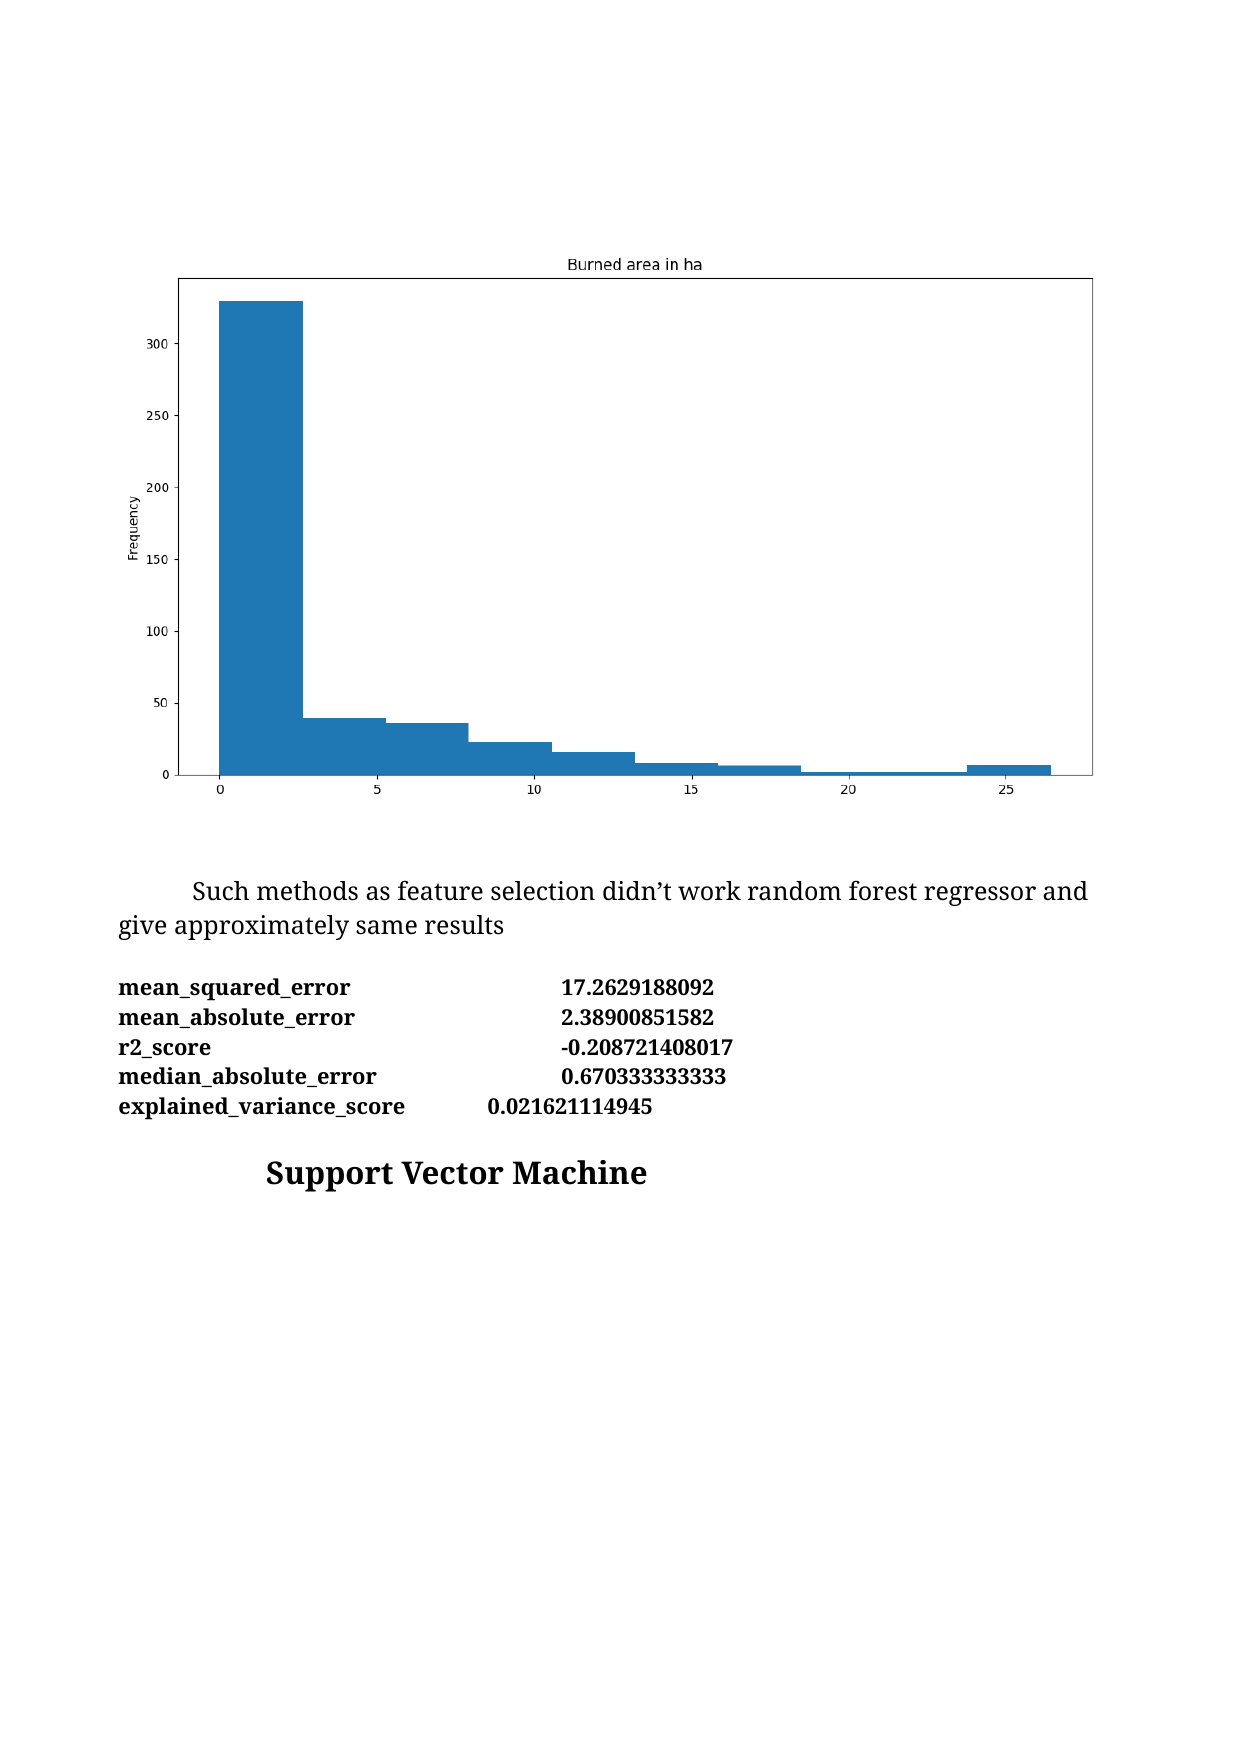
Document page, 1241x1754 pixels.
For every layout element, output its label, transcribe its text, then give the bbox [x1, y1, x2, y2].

picture [30, 200, 1210, 845]
text median_absolute_error 0.670333333333 [118, 1061, 1122, 1091]
text explained_variance_score 0.021621114945 [118, 1091, 1122, 1121]
text Support Vector Machine [118, 1151, 1122, 1193]
text Such methods as feature selection didn’t work random forest regressor and give approximately same results [118, 874, 1122, 942]
text mean_absolute_error 2.38900851582 [118, 1002, 1122, 1031]
text mean_squared_error 17.2629188092 [118, 972, 1122, 1002]
text r2_score -0.208721408017 [118, 1031, 1122, 1061]
